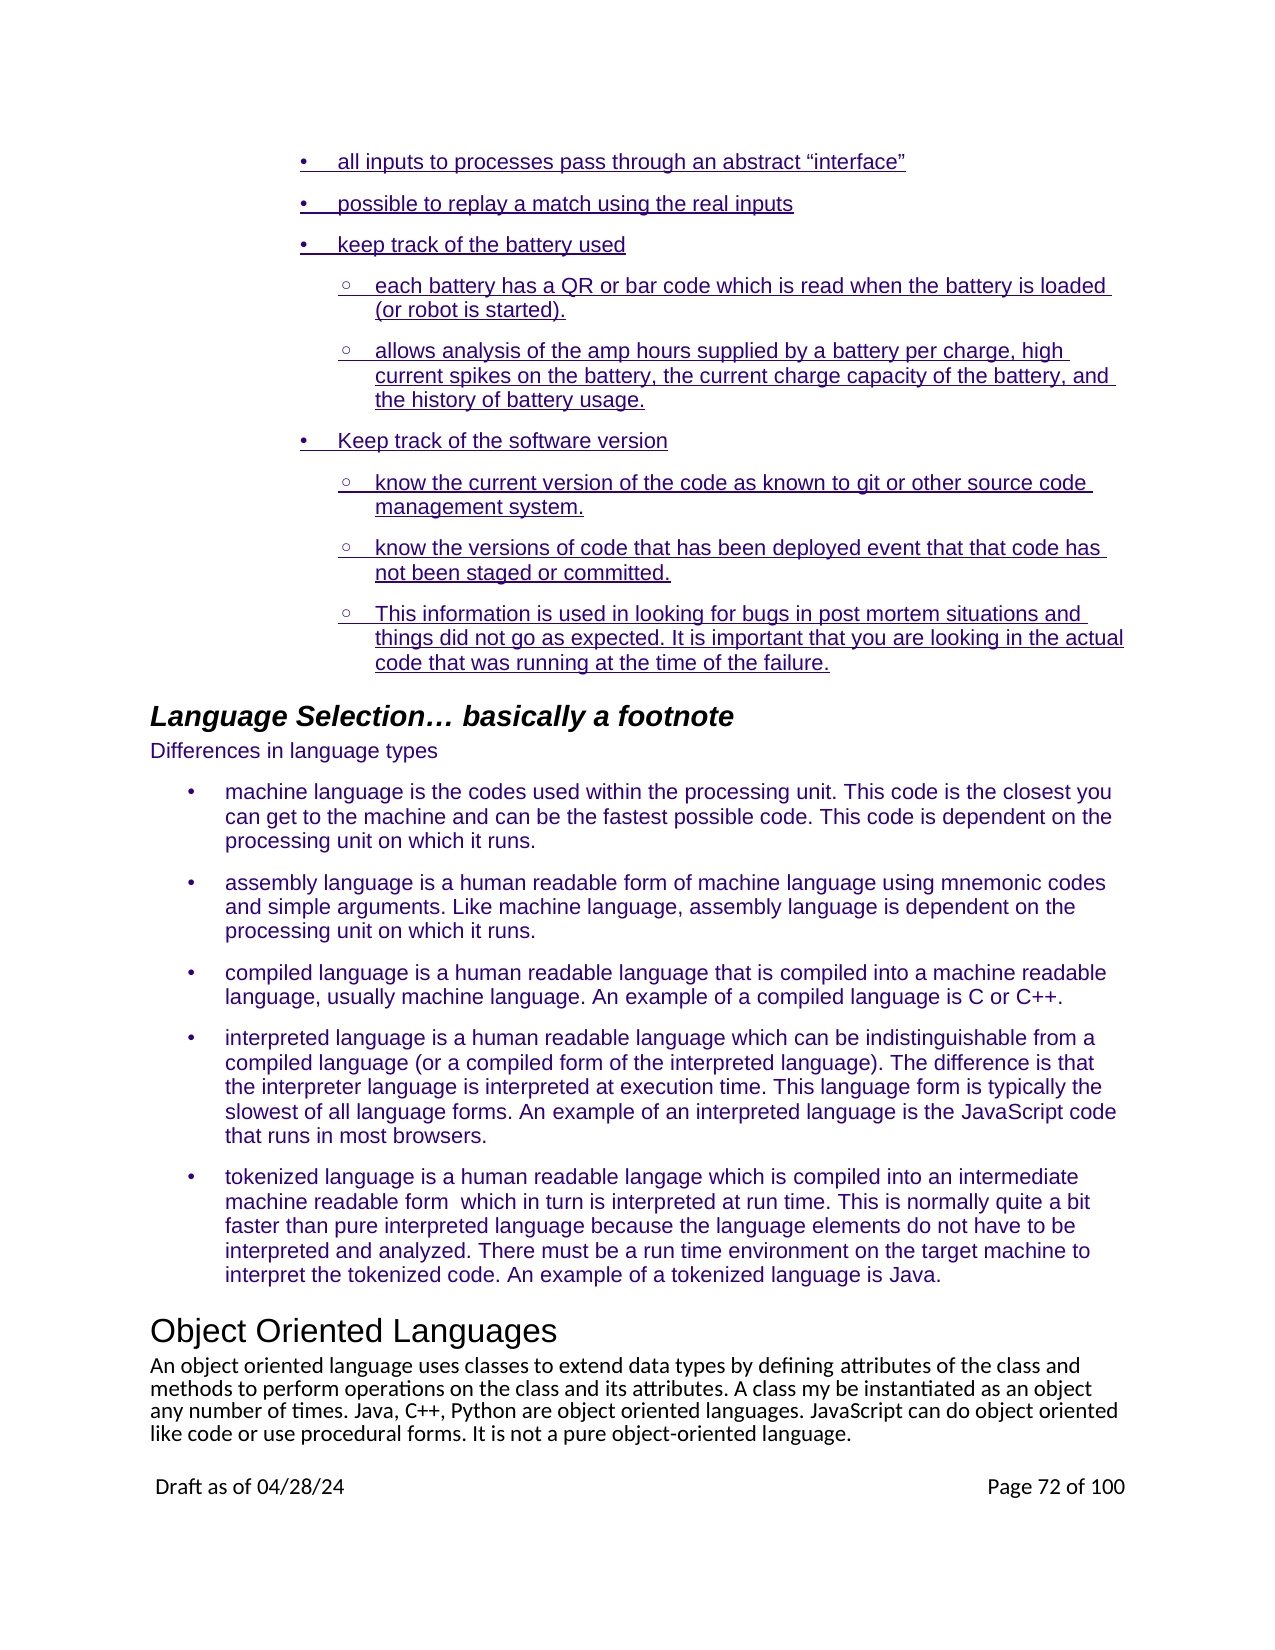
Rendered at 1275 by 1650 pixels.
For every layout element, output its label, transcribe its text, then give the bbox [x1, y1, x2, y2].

subtitle Object Oriented Languages [150, 1312, 1125, 1349]
list know the current version of the code as known to git or other source code management system. [337, 470, 1125, 519]
subtitle Language Selection… basically a footnote [150, 700, 1125, 733]
text An object oriented language uses classes to extend data types by defining attributes of the class and methods to perform operations on the class and its attributes. A class my be instantiated as an object any number of times. Java, C++, Python are object oriented languages. JavaScript can do object oriented like code or use procedural forms. It is not a pure object-oriented language. [150, 1356, 1125, 1447]
list machine language is the codes used within the processing unit. This code is the closest you can get to the machine and can be the fastest possible code. This code is dependent on the processing unit on which it runs. [187, 780, 1125, 853]
list possible to replay a match using the real inputs [300, 191, 1125, 216]
list compiled language is a human readable language that is compiled into a machine readable language, usually machine language. An example of a compiled language is C or C++. [187, 960, 1125, 1009]
list interpreted language is a human readable language which can be indistinguishable from a compiled language (or a compiled form of the interpreted language). The difference is that the interpreter language is interpreted at execution time. This language form is typically the slowest of all language forms. An example of an interpreted language is the JavaScript code that runs in most browsers. [187, 1026, 1125, 1148]
text Differences in language types [150, 739, 1125, 763]
list This information is used in looking for bugs in post mortem situations and things did not go as expected. It is important that you are looking in the actual code that was running at the time of the failure. [337, 602, 1125, 675]
list keep track of the battery used [300, 232, 1125, 257]
list each battery has a QR or bar code which is read when the battery is loaded (or robot is started). [337, 273, 1125, 322]
list allows analysis of the amp hours supplied by a battery per charge, high current spikes on the battery, the current charge capacity of the battery, and the history of battery usage. [337, 339, 1125, 412]
list assembly language is a human readable form of machine language using mnemonic codes and simple arguments. Like machine language, assembly language is dependent on the processing unit on which it runs. [187, 870, 1125, 943]
list know the versions of code that has been deployed event that that code has not been staged or committed. [337, 536, 1125, 585]
list tokenized language is a human readable langage which is compiled into an intermediate machine readable form which in turn is interpreted at run time. This is normally quite a bit faster than pure interpreted language because the language elements do not have to be interpreted and analyzed. There must be a run time environment on the target machine to interpret the tokenized code. An example of a tokenized language is Java. [187, 1165, 1125, 1287]
list all inputs to processes pass through an abstract “interface” [300, 150, 1125, 174]
list Keep track of the software version [300, 429, 1125, 454]
